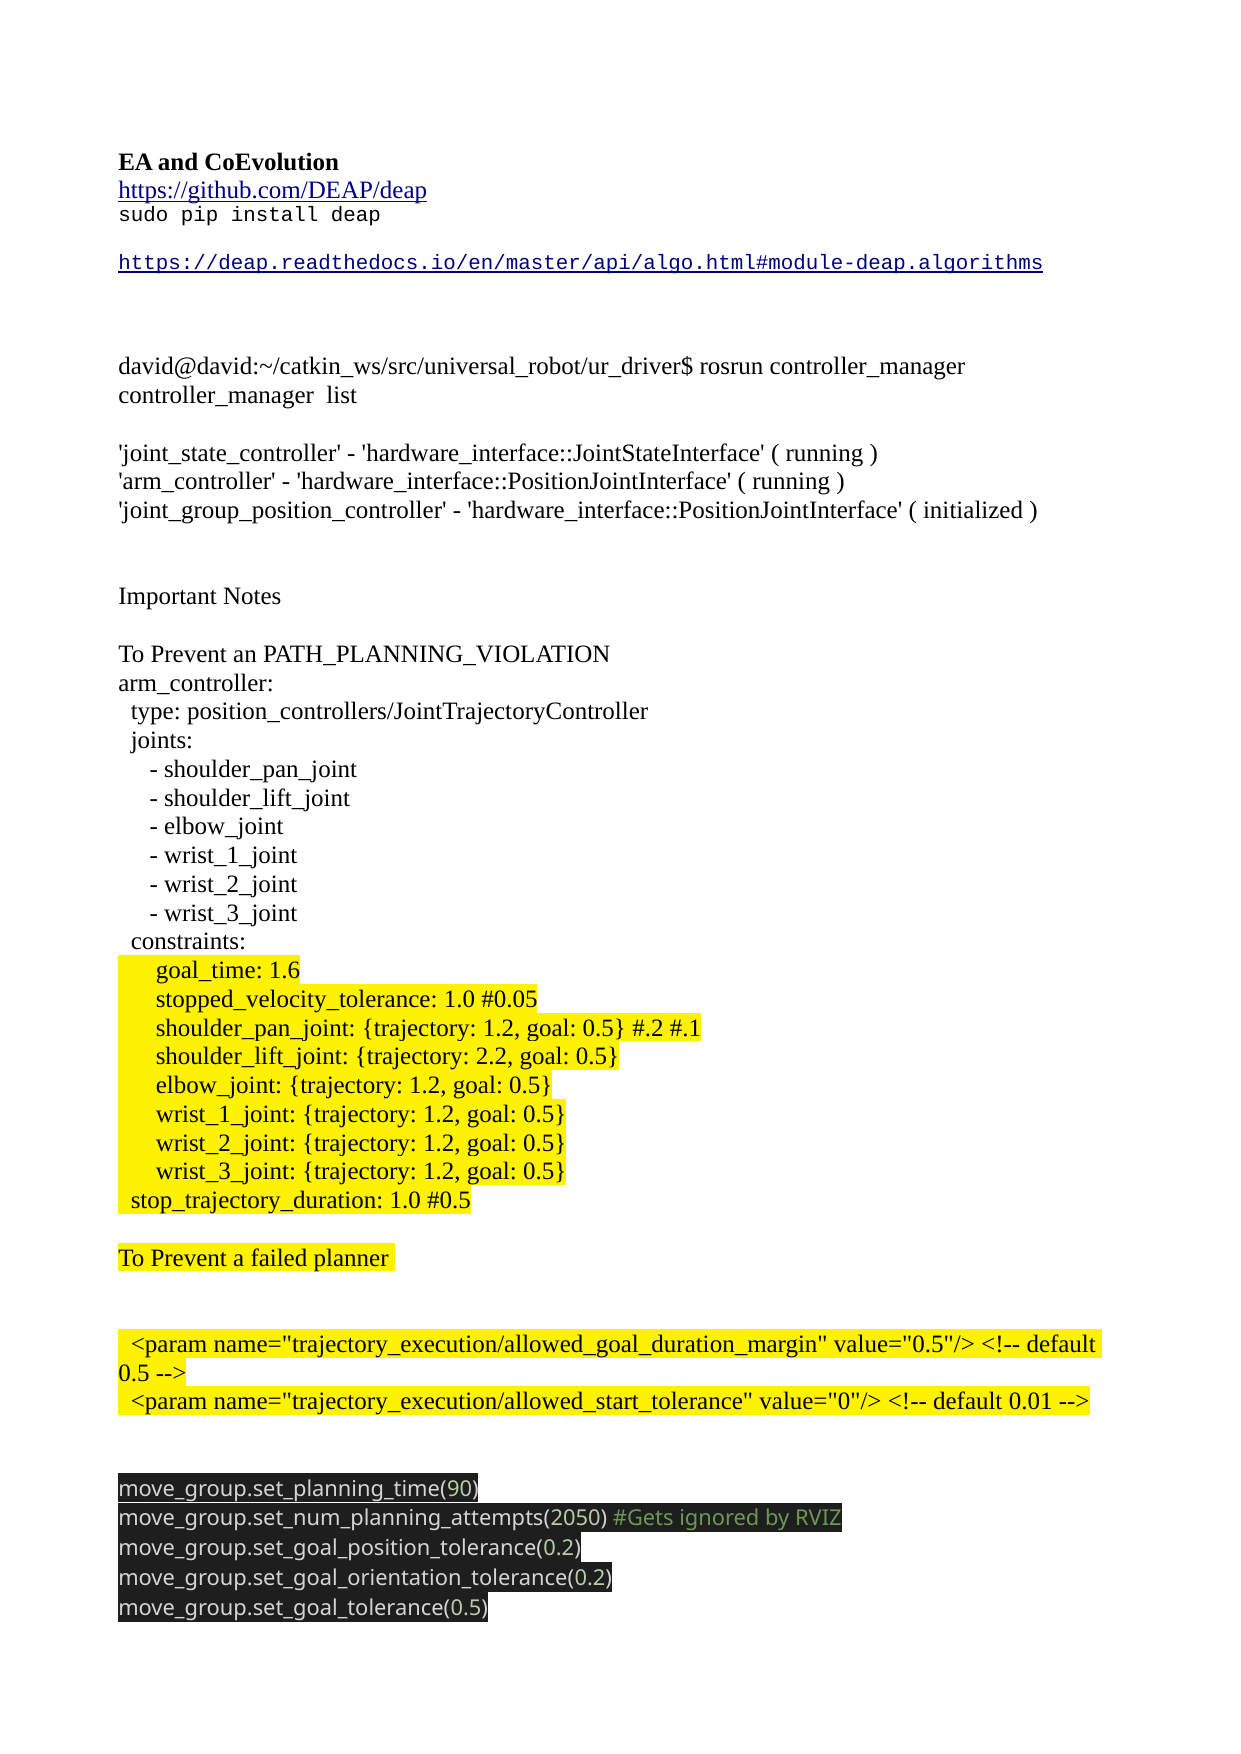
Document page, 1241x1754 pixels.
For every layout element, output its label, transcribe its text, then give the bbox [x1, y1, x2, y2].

text elbow_joint: {trajectory: 1.2, goal: 0.5} [118, 1070, 1122, 1099]
text goal_time: 1.6 [118, 955, 1122, 984]
text Important Notes [118, 581, 1122, 610]
text To Prevent an PATH_PLANNING_VIOLATION [118, 639, 1122, 668]
text move_group.set_goal_position_tolerance(0.2) [118, 1532, 1122, 1562]
text constraints: [118, 926, 1122, 955]
text 'arm_controller' - 'hardware_interface::PositionJointInterface' ( running ) [118, 466, 1122, 495]
text - wrist_3_joint [118, 898, 1122, 926]
text david@david:~/catkin_ws/src/universal_robot/ur_driver$ rosrun controller_manager controller_manager list [118, 351, 1122, 409]
text wrist_1_joint: {trajectory: 1.2, goal: 0.5} [118, 1099, 1122, 1128]
text type: position_controllers/JointTrajectoryController [118, 696, 1122, 725]
text - wrist_1_joint [118, 840, 1122, 869]
text - shoulder_pan_joint [118, 754, 1122, 783]
text stopped_velocity_tolerance: 1.0 #0.05 [118, 984, 1122, 1013]
text To Prevent a failed planner [118, 1243, 1122, 1271]
text sudo pip install deap [118, 204, 1122, 228]
text arm_controller: [118, 668, 1122, 696]
text move_group.set_goal_orientation_tolerance(0.2) [118, 1562, 1122, 1592]
text move_group.set_num_planning_attempts(2050) #Gets ignored by RVIZ [118, 1502, 1122, 1532]
text 'joint_state_controller' - 'hardware_interface::JointStateInterface' ( running ) [118, 438, 1122, 466]
text https://deap.readthedocs.io/en/master/api/algo.html#module-deap.algorithms [118, 252, 1122, 275]
text stop_trajectory_duration: 1.0 #0.5 [118, 1185, 1122, 1214]
text EA and CoEvolution [118, 147, 1122, 176]
text 'joint_group_position_controller' - 'hardware_interface::PositionJointInterface' ( initialized ) [118, 495, 1122, 524]
text https://github.com/DEAP/deap [118, 176, 1122, 204]
text shoulder_lift_joint: {trajectory: 2.2, goal: 0.5} [118, 1041, 1122, 1070]
text - elbow_joint [118, 811, 1122, 840]
text wrist_3_joint: {trajectory: 1.2, goal: 0.5} [118, 1156, 1122, 1185]
text joints: [118, 725, 1122, 754]
text shoulder_pan_joint: {trajectory: 1.2, goal: 0.5} #.2 #.1 [118, 1013, 1122, 1041]
text move_group.set_planning_time(90) [118, 1473, 1122, 1502]
text - shoulder_lift_joint [118, 783, 1122, 811]
text <param name="trajectory_execution/allowed_goal_duration_margin" value="0.5"/> <!-- default 0.5 --> [118, 1329, 1122, 1386]
text <param name="trajectory_execution/allowed_start_tolerance" value="0"/> <!-- default 0.01 --> [118, 1386, 1122, 1415]
text wrist_2_joint: {trajectory: 1.2, goal: 0.5} [118, 1128, 1122, 1156]
text move_group.set_goal_tolerance(0.5) [118, 1592, 1122, 1622]
text - wrist_2_joint [118, 869, 1122, 898]
